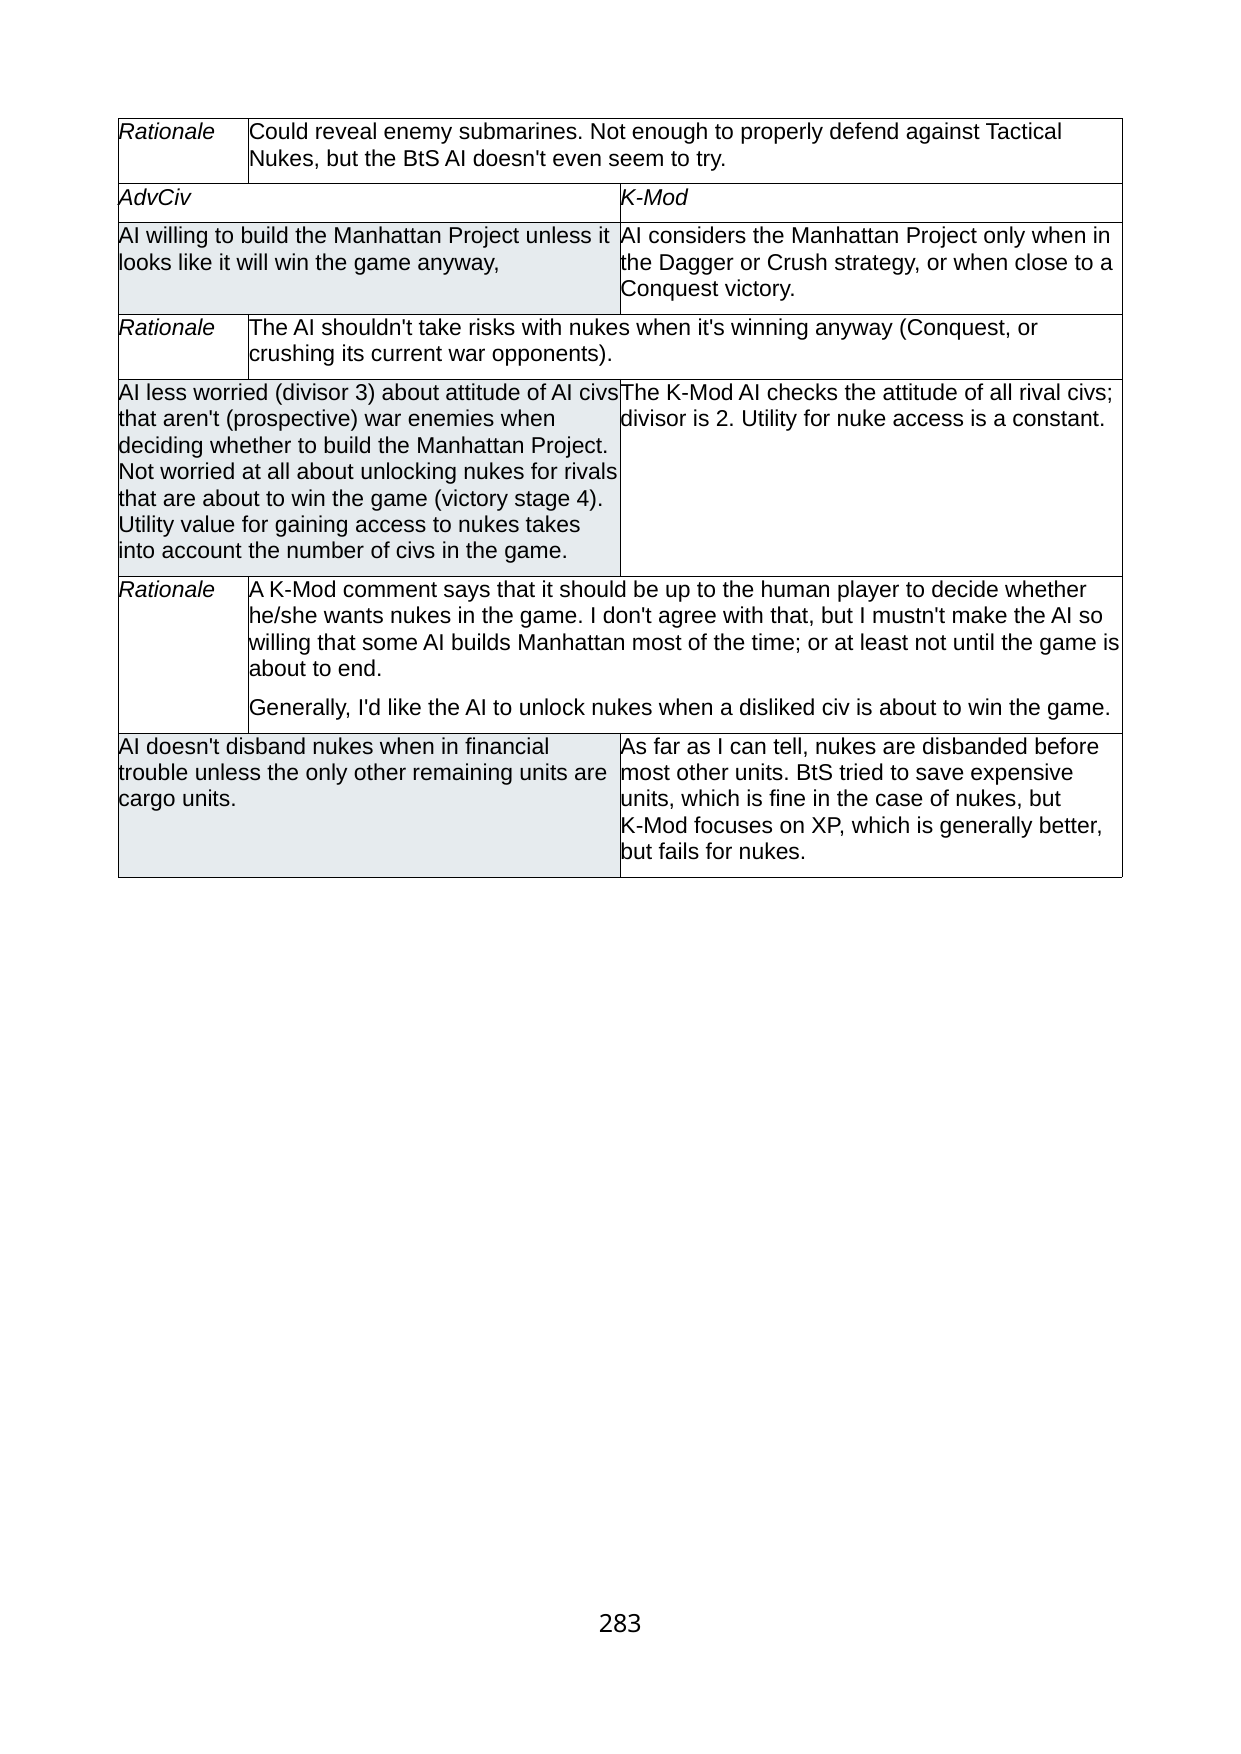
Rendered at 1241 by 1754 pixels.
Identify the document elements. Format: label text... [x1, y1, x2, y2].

table_cell A K-Mod comment says that it should be up to the human player to decide whether he/she wants nukes in the game. I don't agree with that, but I mustn't make the AI so willing that some AI builds Manhattan most of the time; or at least not until the game is about to end. Generally, I'd like the AI to unlock nukes when a disliked civ is about to win the game. [249, 577, 1122, 733]
table_cell K-Mod [621, 184, 1122, 222]
table_cell Could reveal enemy submarines. Not enough to properly defend against Tactical Nukes, but the BtS AI doesn't even seem to try. [249, 119, 1122, 183]
table_cell AI less worried (divisor 3) about attitude of AI civs that aren't (prospective) war enemies when deciding whether to build the Manhattan Project. Not worried at all about unlocking nukes for rivals that are about to win the game (victory stage 4). Utility value for gaining access to nukes takes into account the number of civs in the game. [119, 380, 620, 576]
table_cell AI considers the Manhattan Project only when in the Dagger or Crush strategy, or when close to a Conquest victory. [621, 223, 1122, 314]
table_cell Rationale [119, 119, 248, 183]
table_cell Rationale [119, 315, 248, 379]
table_cell The K-Mod AI checks the attitude of all rival civs; divisor is 2. Utility for nuke access is a constant. [621, 380, 1122, 576]
table_cell Rationale [119, 577, 248, 733]
table_cell AI willing to build the Manhattan Project unless it looks like it will win the game anyway, [119, 223, 620, 314]
table_cell AI doesn't disband nukes when in financial trouble unless the only other remaining units are cargo units. [119, 734, 620, 877]
table_cell The AI shouldn't take risks with nukes when it's winning anyway (Conquest, or crushing its current war opponents). [249, 315, 1122, 379]
table_cell AdvCiv [119, 184, 620, 222]
table_cell As far as I can tell, nukes are disbanded before most other units. BtS tried to save expensive units, which is fine in the case of nukes, but K‑Mod focuses on XP, which is generally better, but fails for nukes. [621, 734, 1122, 877]
